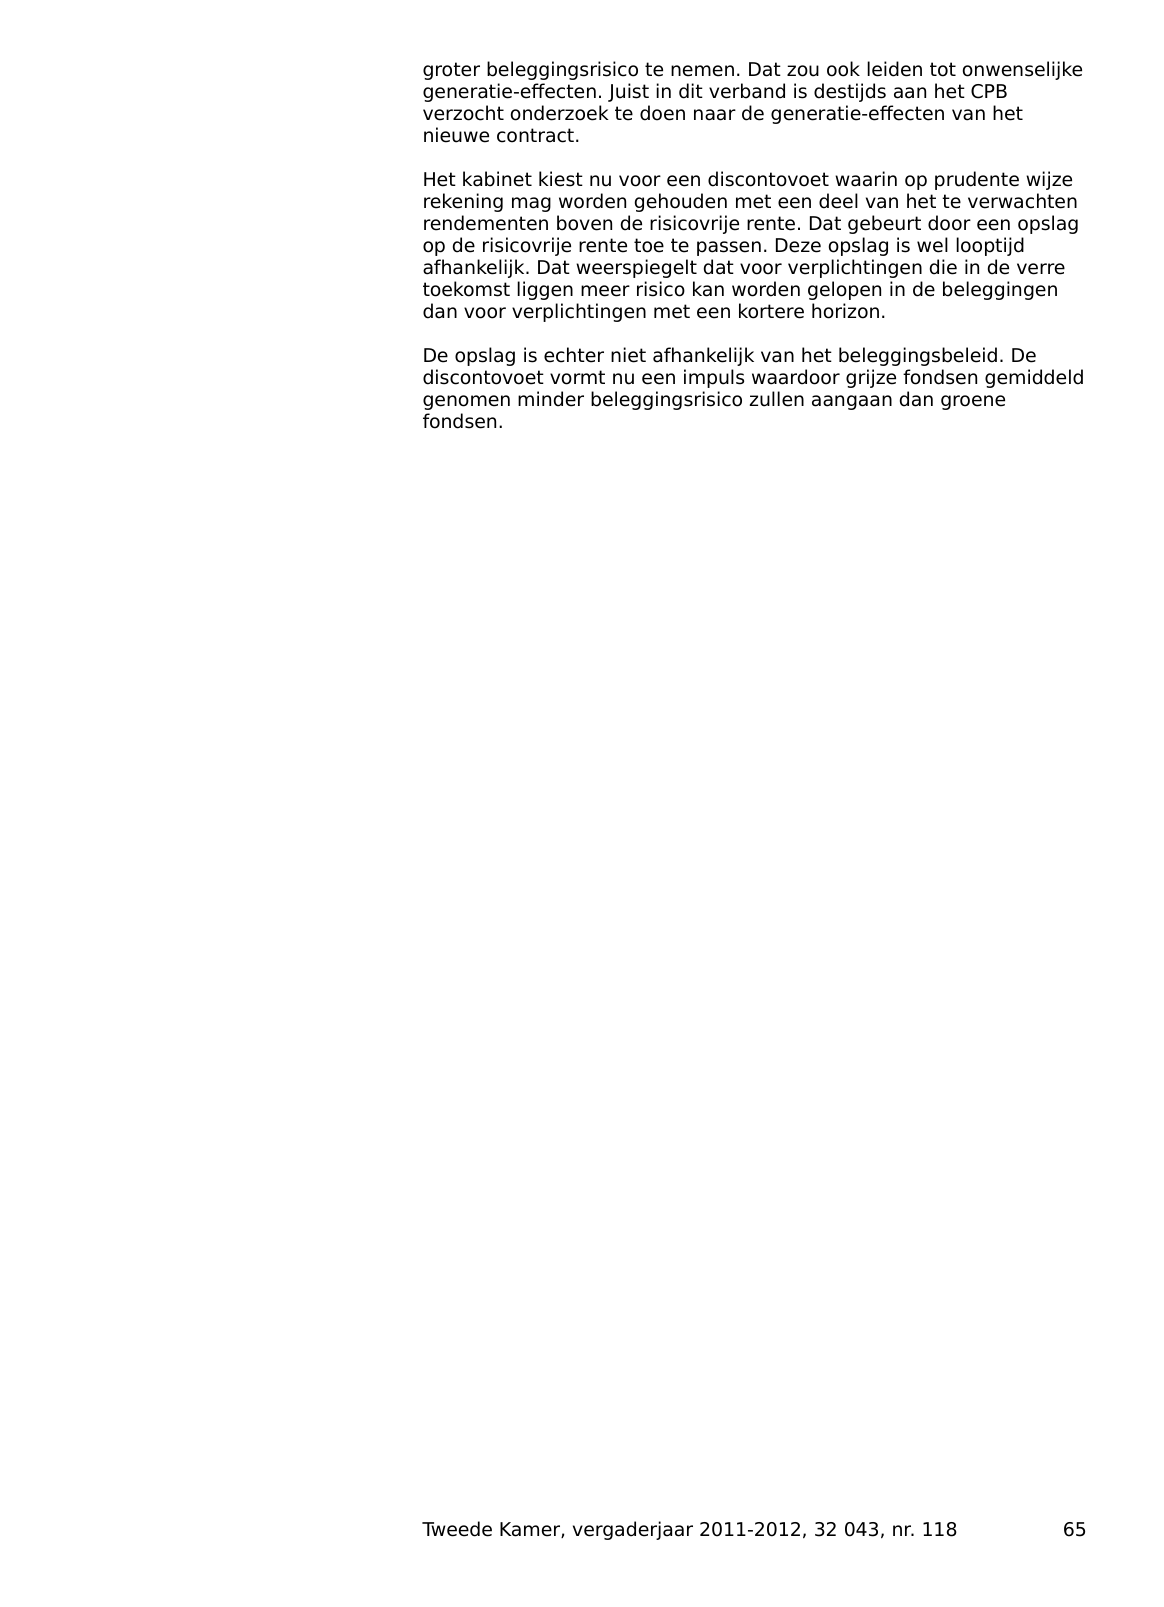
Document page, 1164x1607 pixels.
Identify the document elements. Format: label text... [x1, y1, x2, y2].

text Het kabinet kiest nu voor een discontovoet waarin op prudente wijze rekening mag worden gehouden met een deel van het te verwachten rendementen boven de risicovrije rente. Dat gebeurt door een opslag op de risicovrije rente toe te passen. Deze opslag is wel looptijd afhankelijk. Dat weerspiegelt dat voor verplichtingen die in de verre toekomst liggen meer risico kan worden gelopen in de beleggingen dan voor verplichtingen met een kortere horizon. [422, 169, 1087, 323]
text groter beleggingsrisico te nemen. Dat zou ook leiden tot onwenselijke generatie-effecten. Juist in dit verband is destijds aan het CPB verzocht onderzoek te doen naar de generatie-effecten van het nieuwe contract. [422, 59, 1087, 147]
text De opslag is echter niet afhankelijk van het beleggingsbeleid. De discontovoet vormt nu een impuls waardoor grijze fondsen gemiddeld genomen minder beleggingsrisico zullen aangaan dan groene fondsen. [422, 345, 1087, 433]
